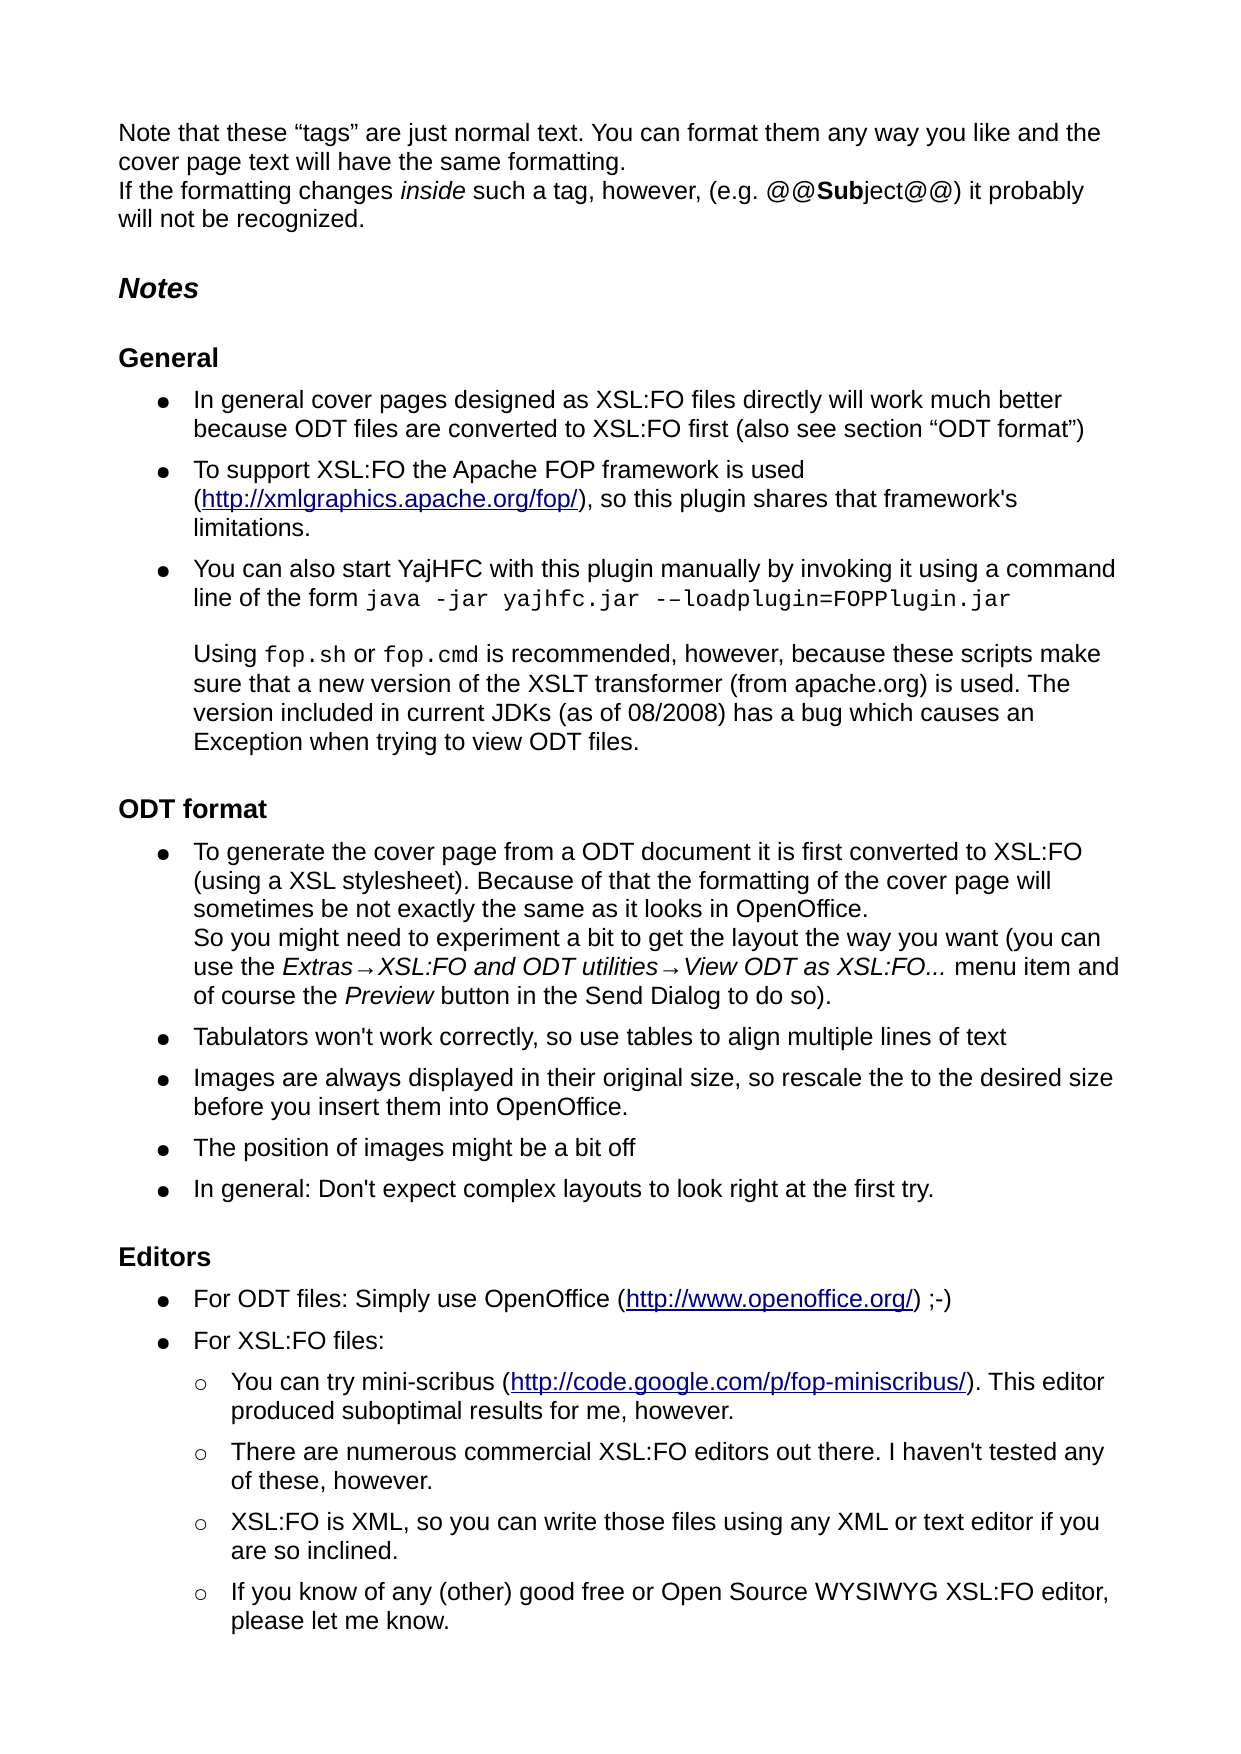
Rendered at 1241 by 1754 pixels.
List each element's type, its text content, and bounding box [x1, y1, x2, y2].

subtitle Notes [118, 271, 1122, 304]
list For ODT files: Simply use OpenOffice (http://www.openoffice.org/) ;-) [156, 1284, 1122, 1313]
list Images are always displayed in their original size, so rescale the to the desired size before you insert them into OpenOffice. [156, 1063, 1122, 1121]
subtitle General [118, 342, 1122, 373]
text Note that these “tags” are just normal text. You can format them any way you like and the cover page text will have the same formatting. If the formatting changes inside such a tag, however, (e.g. @@Subject@@) it probably will not be recognized. [118, 118, 1122, 233]
list XSL:FO is XML, so you can write those files using any XML or text editor if you are so inclined. [193, 1507, 1122, 1564]
list Tabulators won't work correctly, so use tables to align multiple lines of text [156, 1022, 1122, 1051]
list To support XSL:FO the Apache FOP framework is used (http://xmlgraphics.apache.org/fop/), so this plugin shares that framework's limitations. [156, 455, 1122, 542]
list You can also start YajHFC with this plugin manually by invoking it using a command line of the form java -jar yajhfc.jar -–loadplugin=FOPPlugin.jar Using fop.sh or fop.cmd is recommended, however, because these scripts make sure that a new version of the XSLT transformer (from apache.org) is used. The version included in current JDKs (as of 08/2008) has a bug which causes an Exception when trying to view ODT files. [156, 554, 1122, 756]
list If you know of any (other) good free or Open Source WYSIWYG XSL:FO editor, please let me know. [193, 1577, 1122, 1634]
list To generate the cover page from a ODT document it is first converted to XSL:FO (using a XSL stylesheet). Because of that the formatting of the cover page will sometimes be not exactly the same as it looks in OpenOffice. So you might need to experiment a bit to get the layout the way you want (you can use the Extras→XSL:FO and ODT utilities→View ODT as XSL:FO... menu item and of course the Preview button in the Send Dialog to do so). [156, 837, 1122, 1009]
list In general cover pages designed as XSL:FO files directly will work much better because ODT files are converted to XSL:FO first (also see section “ODT format”) [156, 385, 1122, 443]
list You can try mini-scribus (http://code.google.com/p/fop-miniscribus/). This editor produced suboptimal results for me, however. [193, 1367, 1122, 1424]
subtitle Editors [118, 1241, 1122, 1272]
list For XSL:FO files: [156, 1326, 1122, 1354]
list The position of images might be a bit off [156, 1133, 1122, 1162]
list In general: Don't expect complex layouts to look right at the first try. [156, 1174, 1122, 1203]
list There are numerous commercial XSL:FO editors out there. I haven't tested any of these, however. [193, 1437, 1122, 1494]
subtitle ODT format [118, 793, 1122, 824]
